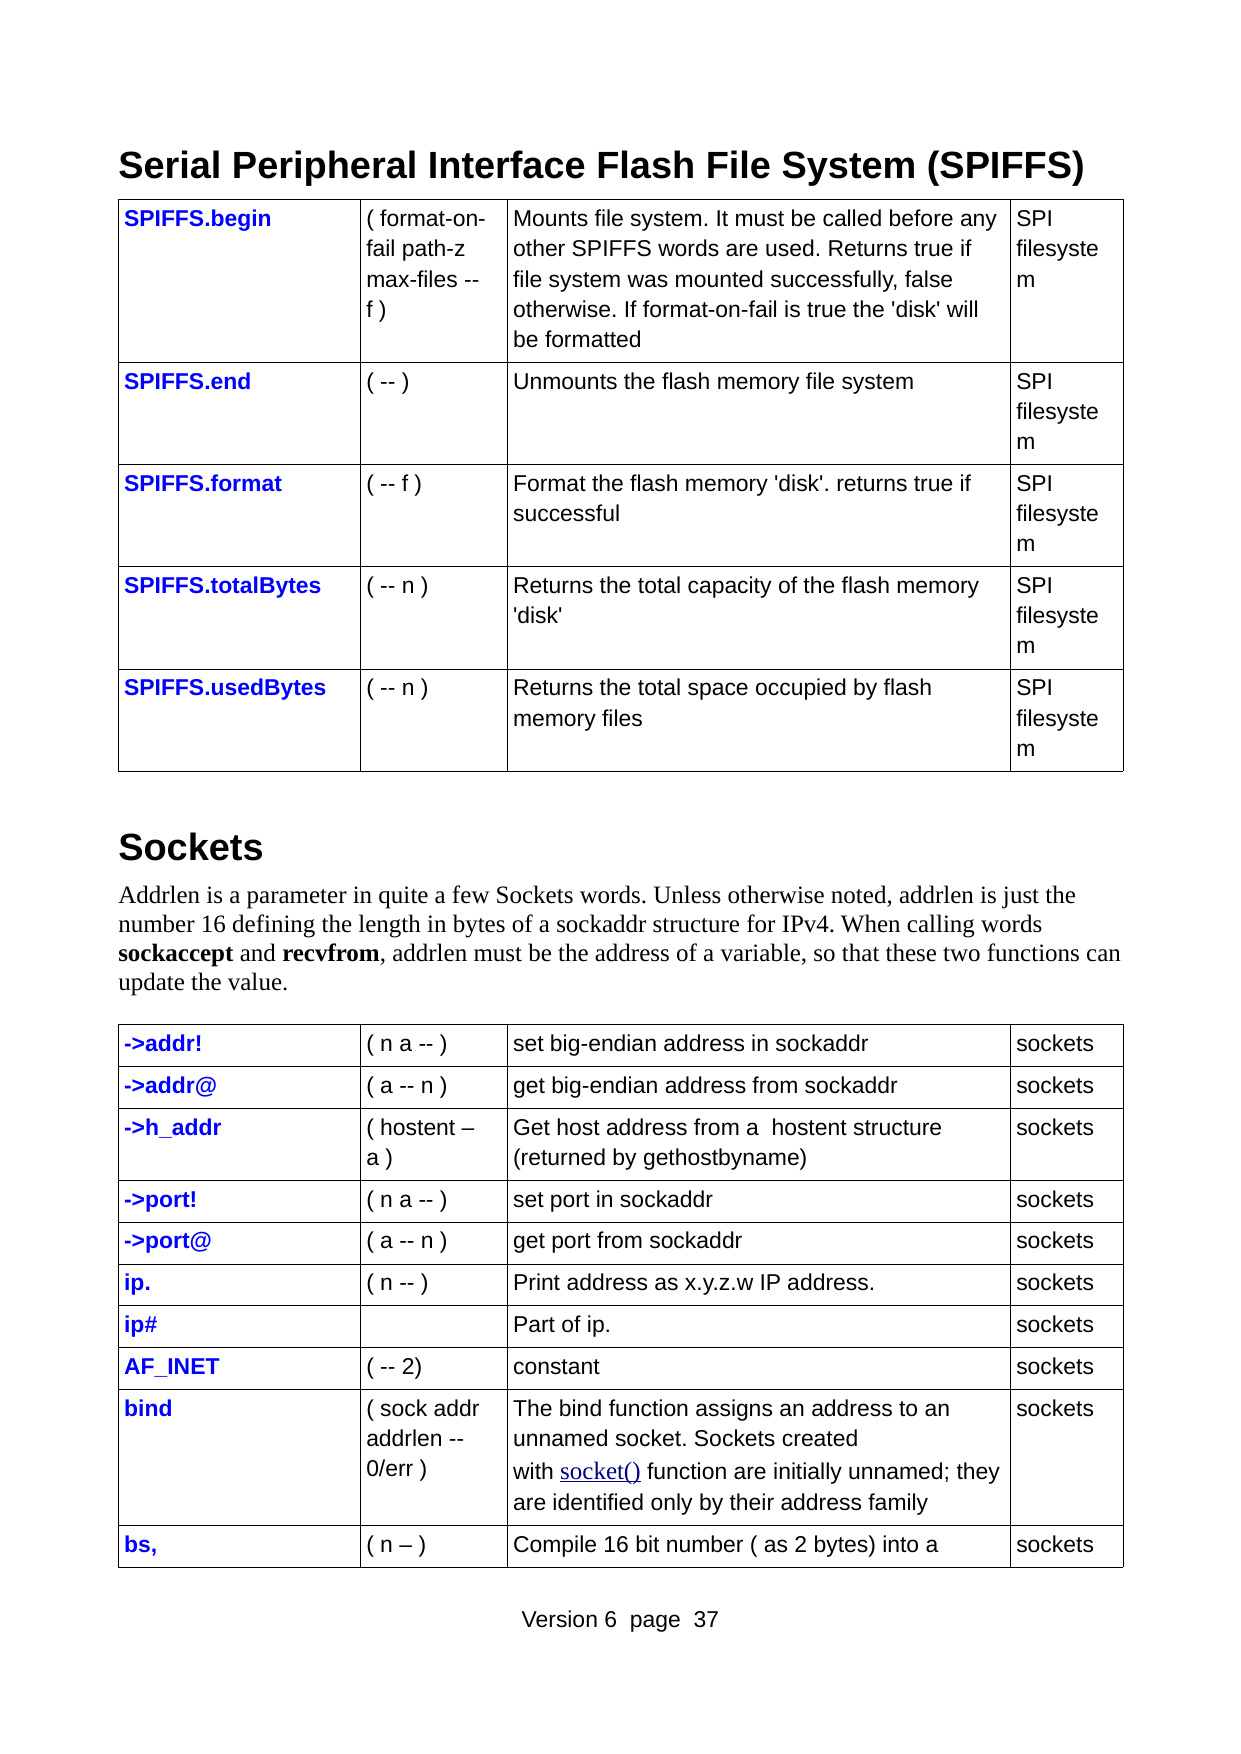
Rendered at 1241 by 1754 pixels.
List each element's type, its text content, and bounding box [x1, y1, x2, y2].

table_cell get big-endian address from sockaddr [508, 1067, 1010, 1108]
table_cell Returns the total capacity of the flash memory 'disk' [508, 567, 1010, 668]
table_cell SPI filesystem [1011, 567, 1123, 668]
table_cell ( -- ) [361, 363, 507, 464]
table_cell ( a -- n ) [361, 1223, 507, 1263]
table_cell sockets [1011, 1181, 1123, 1222]
table_cell ( n a -- ) [361, 1181, 507, 1222]
table_cell SPIFFS.format [119, 465, 360, 566]
table_cell SPI filesystem [1011, 363, 1123, 464]
subtitle Sockets [118, 824, 1122, 868]
table_header SPIFFS.begin [119, 200, 360, 362]
table_cell SPI filesystem [1011, 670, 1123, 771]
table_cell ( -- f ) [361, 465, 507, 566]
table_cell sockets [1011, 1526, 1123, 1567]
table_cell ( -- n ) [361, 670, 507, 771]
table_cell SPIFFS.end [119, 363, 360, 464]
table_cell bind [119, 1390, 360, 1525]
table_cell sockets [1011, 1265, 1123, 1305]
table_cell Format the flash memory 'disk'. returns true if successful [508, 465, 1010, 566]
table_cell sockets [1011, 1223, 1123, 1263]
table_cell constant [508, 1348, 1010, 1389]
table_cell ->addr@ [119, 1067, 360, 1108]
table_cell sockets [1011, 1390, 1123, 1525]
table_cell ( n – ) [361, 1526, 507, 1567]
table_header ->addr! [119, 1025, 360, 1066]
table_cell Returns the total space occupied by flash memory files [508, 670, 1010, 771]
table_header Mounts file system. It must be called before any other SPIFFS words are used. Returns true if file system was mounted successfully, false otherwise. If format-on-fail is true the 'disk' will be formatted [508, 200, 1010, 362]
text Addrlen is a parameter in quite a few Sockets words. Unless otherwise noted, addrlen is just the number 16 defining the length in bytes of a sockaddr structure for IPv4. When calling words sockaccept and recvfrom, addrlen must be the address of a variable, so that these two functions can update the value. [118, 881, 1122, 996]
table_header sockets [1011, 1025, 1123, 1066]
table_cell ( -- 2) [361, 1348, 507, 1389]
table_cell ( a -- n ) [361, 1067, 507, 1108]
table_header ( n a -- ) [361, 1025, 507, 1066]
table_cell Unmounts the flash memory file system [508, 363, 1010, 464]
table_cell Part of ip. [508, 1306, 1010, 1347]
table_cell ->h_addr [119, 1109, 360, 1180]
table_header SPI filesystem [1011, 200, 1123, 362]
table_cell ip# [119, 1306, 360, 1347]
table_cell [361, 1306, 507, 1347]
table_cell Get host address from a hostent structure (returned by gethostbyname) [508, 1109, 1010, 1180]
table_cell Print address as x.y.z.w IP address. [508, 1265, 1010, 1305]
table_cell sockets [1011, 1348, 1123, 1389]
table_cell ( -- n ) [361, 567, 507, 668]
table_cell sockets [1011, 1067, 1123, 1108]
table_cell ->port@ [119, 1223, 360, 1263]
table_header set big-endian address in sockaddr [508, 1025, 1010, 1066]
table_cell set port in sockaddr [508, 1181, 1010, 1222]
table_cell sockets [1011, 1306, 1123, 1347]
table_cell get port from sockaddr [508, 1223, 1010, 1263]
table_header ( format-on-fail path-z max-files -- f ) [361, 200, 507, 362]
table_cell The bind function assigns an address to an unnamed socket. Sockets created with socket() function are initially unnamed; they are identified only by their address family [508, 1390, 1010, 1525]
table_cell bs, [119, 1526, 360, 1567]
table_cell ( sock addr addrlen -- 0/err ) [361, 1390, 507, 1525]
table_cell SPIFFS.totalBytes [119, 567, 360, 668]
subtitle Serial Peripheral Interface Flash File System (SPIFFS) [118, 143, 1122, 187]
table_cell AF_INET [119, 1348, 360, 1389]
table_cell SPI filesystem [1011, 465, 1123, 566]
table_cell sockets [1011, 1109, 1123, 1180]
table_cell ( n -- ) [361, 1265, 507, 1305]
table_cell ( hostent – a ) [361, 1109, 507, 1180]
table_cell ip. [119, 1265, 360, 1305]
table_cell ->port! [119, 1181, 360, 1222]
table_cell SPIFFS.usedBytes [119, 670, 360, 771]
table_cell Compile 16 bit number ( as 2 bytes) into a [508, 1526, 1010, 1567]
